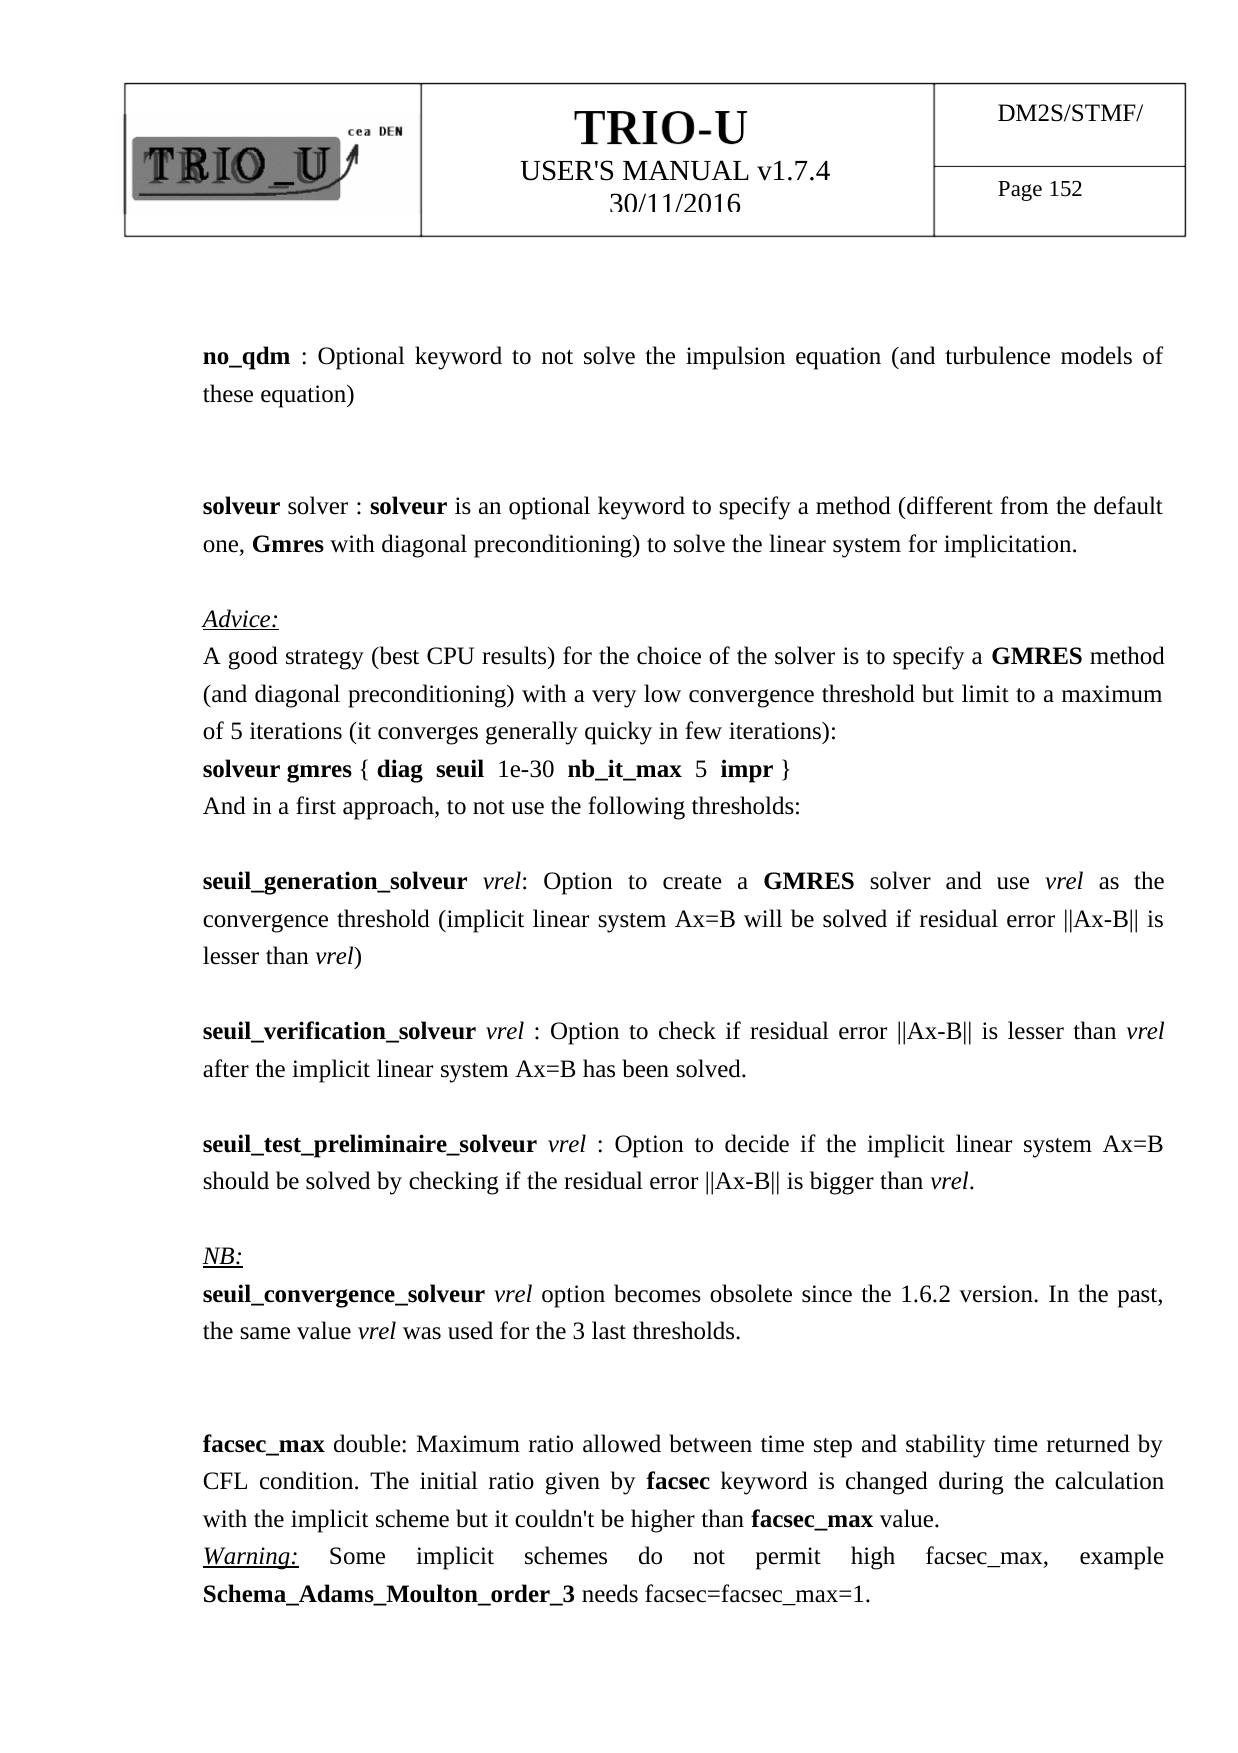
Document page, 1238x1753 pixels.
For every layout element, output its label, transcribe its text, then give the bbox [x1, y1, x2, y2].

text seuil_test_preliminaire_solveur vrel : Option to decide if the implicit linear system Ax=B should be solved by checking if the residual error ||Ax-B|| is bigger than vrel. [203, 1120, 1165, 1195]
text Warning: Some implicit schemes do not permit high facsec_max, example Schema_Adams_Moulton_order_3 needs facsec=facsec_max=1. [203, 1533, 1165, 1608]
text A good strategy (best CPU results) for the choice of the solver is to specify a GMRES method (and diagonal preconditioning) with a very low convergence threshold but limit to a maximum of 5 iterations (it converges generally quicky in few iterations): [203, 633, 1165, 745]
text facsec_max double: Maximum ratio allowed between time step and stability time returned by CFL condition. The initial ratio given by facsec keyword is changed during the calculation with the implicit scheme but it couldn't be higher than facsec_max value. [203, 1420, 1165, 1533]
text seuil_generation_solveur vrel: Option to create a GMRES solver and use vrel as the convergence threshold (implicit linear system Ax=B will be solved if residual error ||Ax-B|| is lesser than vrel) [203, 858, 1165, 970]
text solveur gmres { diag seuil 1e-30 nb_it_max 5 impr } [203, 745, 1165, 783]
text NB: [203, 1233, 1165, 1270]
text solveur solver : solveur is an optional keyword to specify a method (different from the default one, Gmres with diagonal preconditioning) to solve the linear system for implicitation. [203, 483, 1165, 558]
text And in a first approach, to not use the following thresholds: [203, 783, 1165, 820]
text seuil_verification_solveur vrel : Option to check if residual error ||Ax-B|| is lesser than vrel after the implicit linear system Ax=B has been solved. [203, 1008, 1165, 1083]
text seuil_convergence_solveur vrel option becomes obsolete since the 1.6.2 version. In the past, the same value vrel was used for the 3 last thresholds. [203, 1270, 1165, 1345]
text Advice: [203, 595, 1165, 633]
text no_qdm : Optional keyword to not solve the impulsion equation (and turbulence models of these equation) [203, 333, 1165, 408]
